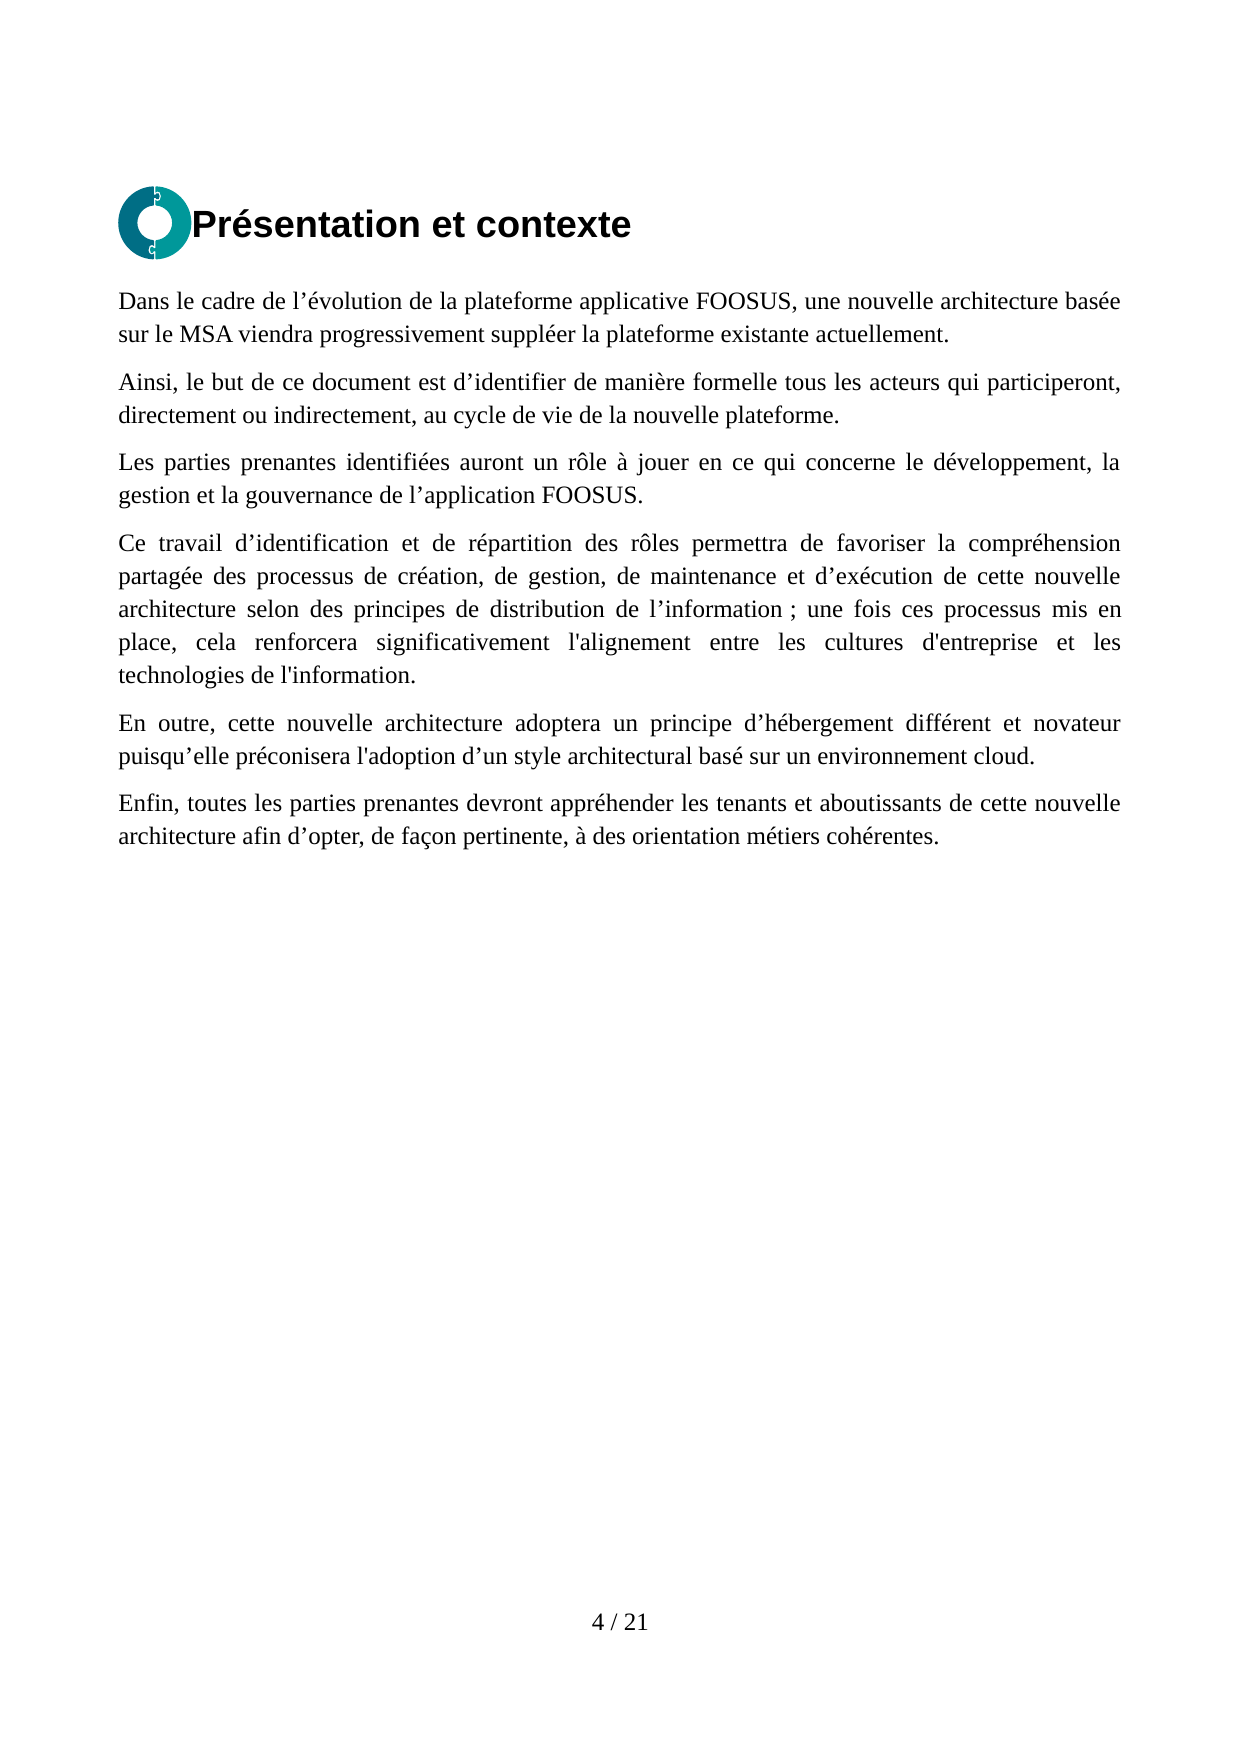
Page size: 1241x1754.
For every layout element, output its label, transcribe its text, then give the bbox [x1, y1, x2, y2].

text Dans le cadre de l’évolution de la plateforme applicative FOOSUS, une nouvelle architecture basée sur le MSA viendra progressivement suppléer la plateforme existante actuellement. [118, 286, 1122, 348]
text Ainsi, le but de ce document est d’identifier de manière formelle tous les acteurs qui participeront, directement ou indirectement, au cycle de vie de la nouvelle plateforme. [118, 367, 1122, 429]
subtitle [138, 201, 172, 240]
subtitle Présentation et contexte [185, 201, 1122, 245]
text Les parties prenantes identifiées auront un rôle à jouer en ce qui concerne le développement, la gestion et la gouvernance de l’application FOOSUS. [118, 447, 1122, 509]
text Enfin, toutes les parties prenantes devront appréhender les tenants et aboutissants de cette nouvelle architecture afin d’opter, de façon pertinente, à des orientation métiers cohérentes. [118, 788, 1122, 850]
text En outre, cette nouvelle architecture adoptera un principe d’hébergement différent et novateur puisqu’elle préconisera l'adoption d’un style architectural basé sur un environnement cloud. [118, 708, 1122, 769]
text Ce travail d’identification et de répartition des rôles permettra de favoriser la compréhension partagée des processus de création, de gestion, de maintenance et d’exécution de cette nouvelle architecture selon des principes de distribution de l’information ; une fois ces processus mis en place, cela renforcera significativement l'alignement entre les cultures d'entreprise et les technologies de l'information. [118, 528, 1122, 689]
